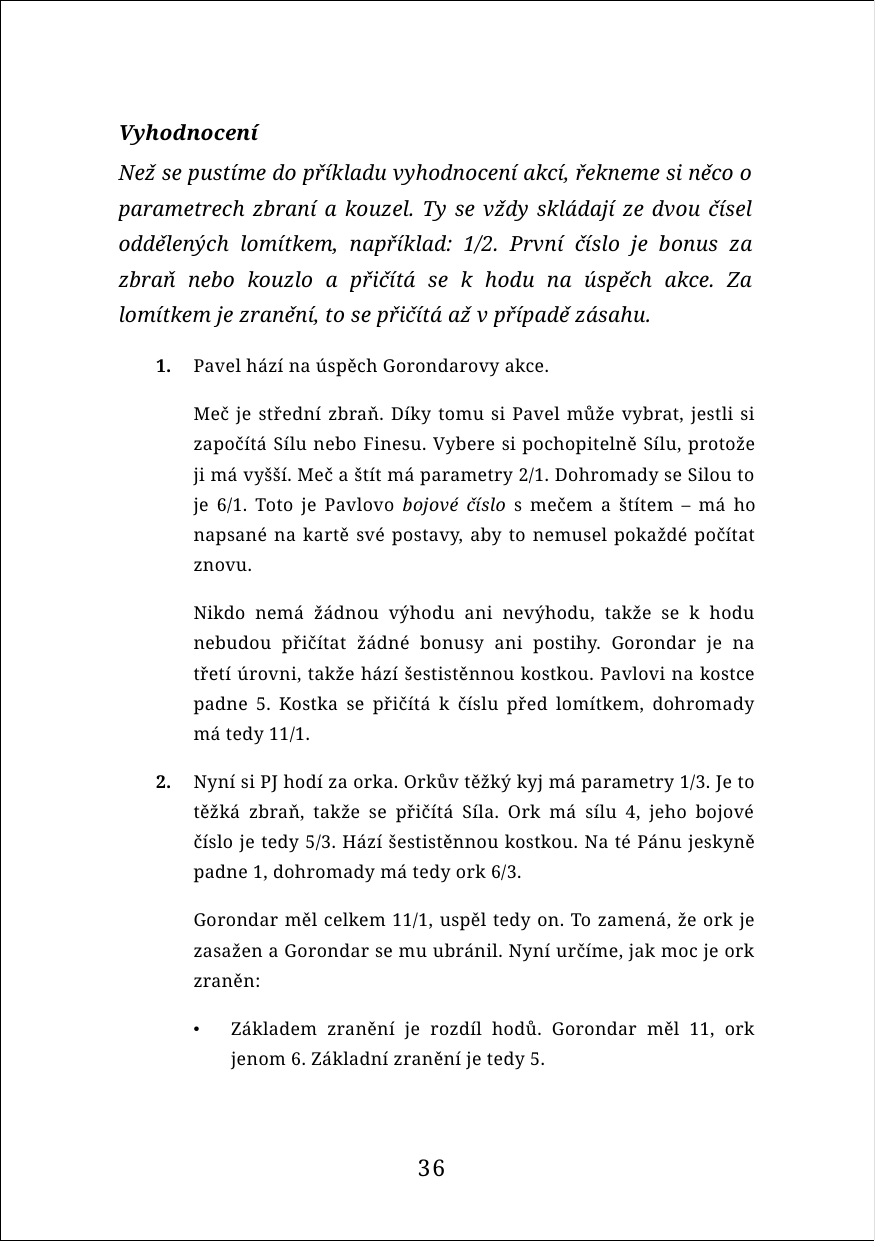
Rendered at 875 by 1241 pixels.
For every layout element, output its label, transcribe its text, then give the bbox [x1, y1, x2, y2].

list Nyní si PJ hodí za orka. Orkův těžký kyj má parametry 1/3. Je to těžká zbraň, takže se přičítá Síla. Ork má sílu 4, jeho bojové číslo je tedy 5/3. Hází šestistěnnou kostkou. Na té Pánu jeskyně padne 1, dohromady má tedy ork 6/3. [156, 769, 756, 884]
list Nikdo nemá žádnou výhodu ani nevýhodu, takže se k hodu nebudou přičítat žádné bonusy ani postihy. Gorondar je na třetí úrovni, takže hází šestistěnnou kostkou. Pavlovi na kostce padne 5. Kostka se přičítá k číslu před lomítkem, dohromady má tedy 11/1. [156, 601, 756, 746]
list Gorondar měl celkem 11/1, uspěl tedy on. To zamená, že ork je zasažen a Gorondar se mu ubránil. Nyní určíme, jak moc je ork zraněn: [156, 908, 756, 992]
subtitle Vyhodnocení [118, 118, 756, 147]
list Pavel hází na úspěch Gorondarovy akce. [156, 354, 756, 378]
list Meč je střední zbraň. Díky tomu si Pavel může vybrat, jestli si započítá Sílu nebo Finesu. Vybere si pochopitelně Sílu, protože ji má vyšší. Meč a štít má parametry 2/1. Dohromady se Silou to je 6/1. Toto je Pavlovo bojové číslo s mečem a štítem – má ho napsané na kartě své postavy, aby to nemusel pokaždé počítat znovu. [156, 402, 756, 577]
text Než se pustíme do příkladu vyhodnocení akcí, řekneme si něco o parametrech zbraní a kouzel. Ty se vždy skládají ze dvou čísel oddělených lomítkem, například: 1/2. První číslo je bonus za zbraň nebo kouzlo a přičítá se k hodu na úspěch akce. Za lomítkem je zranění, to se přičítá až v případě zásahu. [118, 158, 756, 329]
list Základem zranění je rozdíl hodů. Gorondar měl 11, ork jenom 6. Základní zranění je tedy 5. [193, 1016, 756, 1071]
